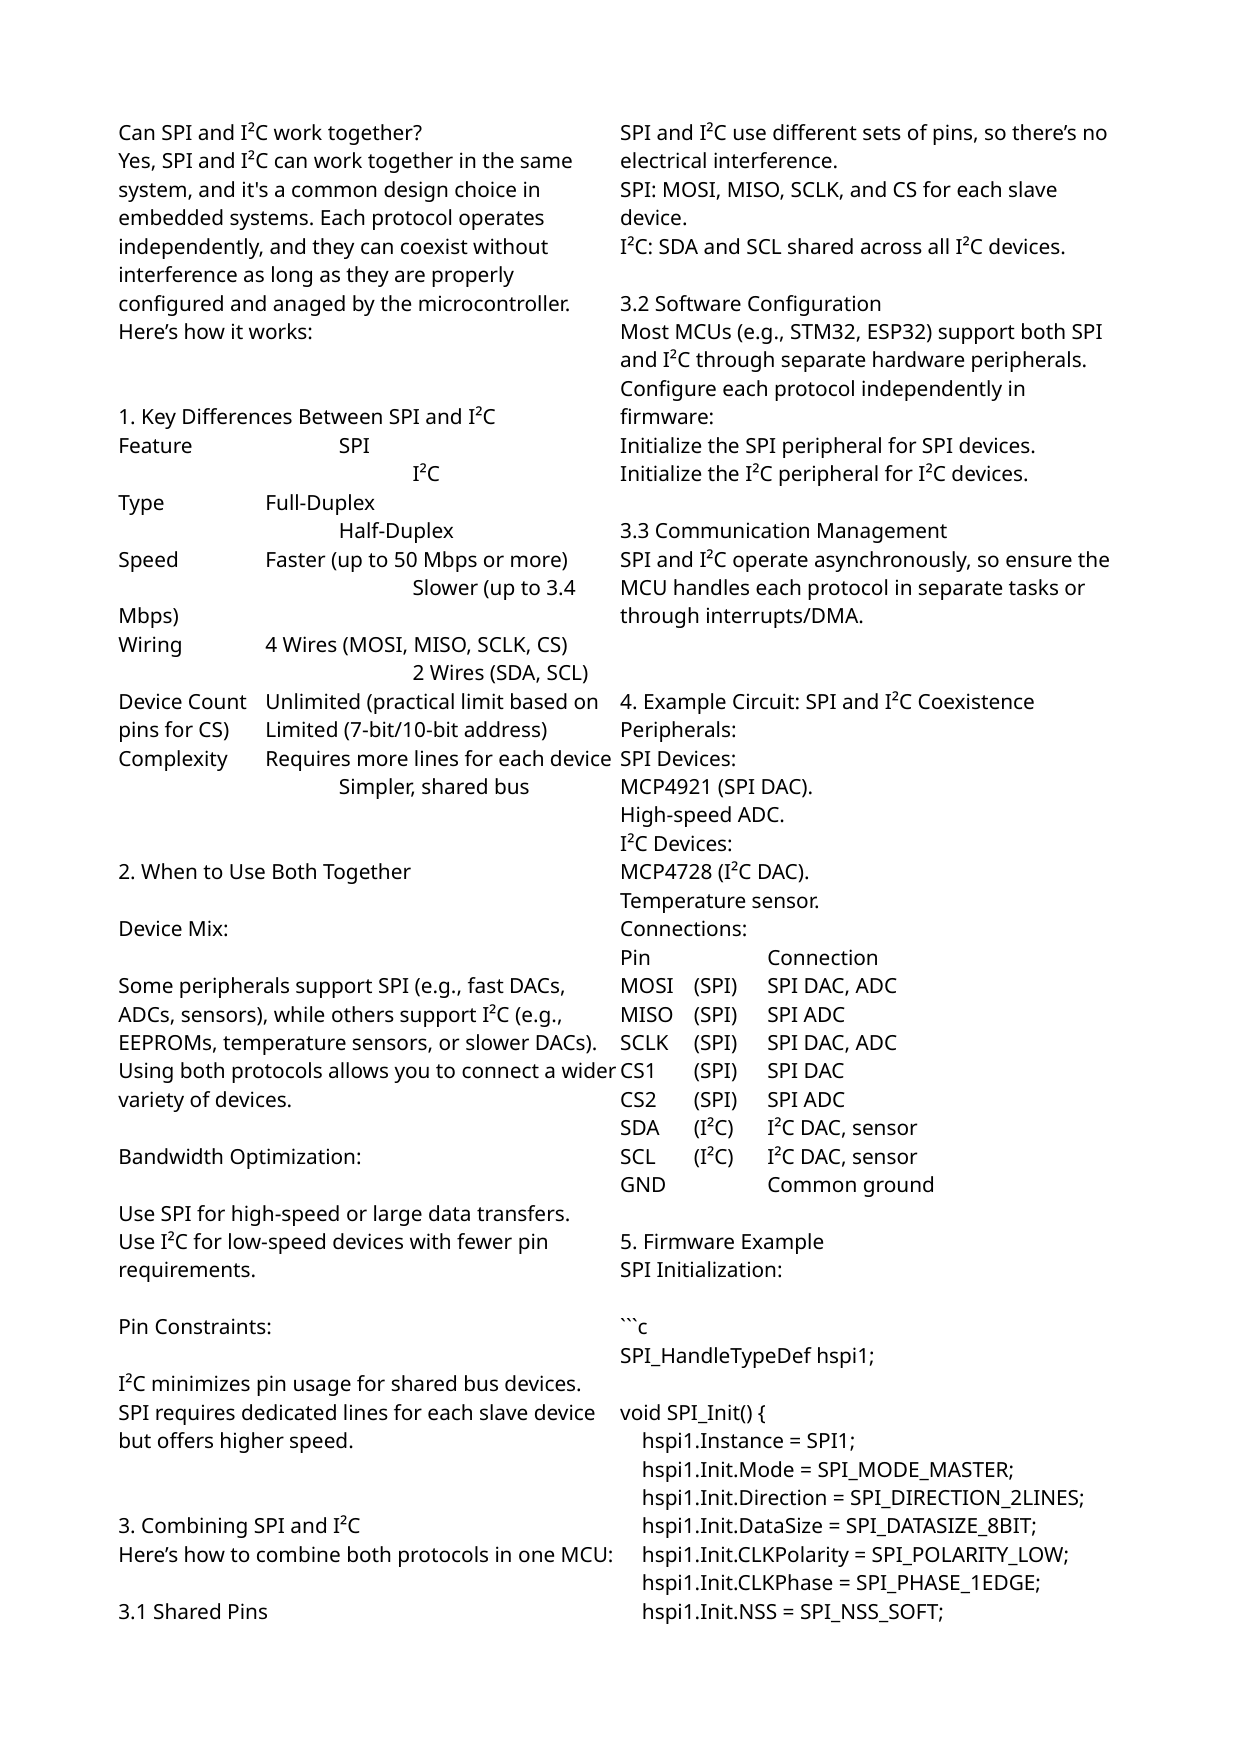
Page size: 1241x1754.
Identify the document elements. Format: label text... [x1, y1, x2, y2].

text Bandwidth Optimization: [118, 1142, 620, 1170]
text void SPI_Init() { [620, 1398, 1122, 1426]
text Use I²C for low-speed devices with fewer pin requirements. [118, 1227, 620, 1284]
text Some peripherals support SPI (e.g., fast DACs, ADCs, sensors), while others support I²C (e.g., EEPROMs, temperature sensors, or slower DACs). [118, 971, 620, 1057]
text Peripherals: [620, 715, 1122, 744]
text MCP4921 (SPI DAC). [620, 772, 1122, 801]
text hspi1.Init.CLKPolarity = SPI_POLARITY_LOW; [620, 1540, 1122, 1568]
text 3.3 Communication Management [620, 516, 1122, 545]
text 4. Example Circuit: SPI and I²C Coexistence [620, 687, 1122, 715]
text hspi1.Init.DataSize = SPI_DATASIZE_8BIT; [620, 1512, 1122, 1540]
text Pin Constraints: [118, 1312, 620, 1341]
text MCP4728 (I²C DAC). [620, 857, 1122, 886]
text SPI and I²C operate asynchronously, so ensure the MCU handles each protocol in separate tasks or through interrupts/DMA. [620, 545, 1122, 630]
text Complexity Requires more lines for each device Simpler, shared bus [118, 744, 620, 801]
text Yes, SPI and I²C can work together in the same system, and it's a common design choice in embedded systems. Each protocol operates independently, and they can coexist without interference as long as they are properly configured and anaged by the microcontroller. Here’s how it works: [118, 147, 620, 346]
text Feature SPI I²C [118, 431, 620, 488]
text Pin Connection [620, 943, 1122, 971]
text hspi1.Init.Direction = SPI_DIRECTION_2LINES; [620, 1483, 1122, 1512]
text Wiring 4 Wires (MOSI, MISO, SCLK, CS) 2 Wires (SDA, SCL) [118, 630, 620, 687]
text CS1 (SPI) SPI DAC [620, 1057, 1122, 1085]
text Use SPI for high-speed or large data transfers. [118, 1199, 620, 1227]
text SCL (I²C) I²C DAC, sensor [620, 1142, 1122, 1170]
text Device Mix: [118, 914, 620, 943]
text SDA (I²C) I²C DAC, sensor [620, 1113, 1122, 1142]
text Device Count Unlimited (practical limit based on pins for CS) Limited (7-bit/10-bit address) [118, 687, 620, 744]
text SCLK (SPI) SPI DAC, ADC [620, 1028, 1122, 1057]
text hspi1.Init.NSS = SPI_NSS_SOFT; [620, 1597, 1122, 1625]
text hspi1.Init.Mode = SPI_MODE_MASTER; [620, 1455, 1122, 1483]
text Speed Faster (up to 50 Mbps or more) Slower (up to 3.4 Mbps) [118, 545, 620, 630]
text Initialize the I²C peripheral for I²C devices. [620, 459, 1122, 488]
text SPI Devices: [620, 744, 1122, 772]
text SPI: MOSI, MISO, SCLK, and CS for each slave device. [620, 175, 1122, 232]
text 2. When to Use Both Together [118, 857, 620, 886]
text hspi1.Instance = SPI1; [620, 1426, 1122, 1455]
text High-speed ADC. [620, 801, 1122, 829]
text I²C: SDA and SCL shared across all I²C devices. [620, 232, 1122, 260]
text 3.1 Shared Pins [118, 1597, 620, 1625]
text SPI_HandleTypeDef hspi1; [620, 1341, 1122, 1369]
text Initialize the SPI peripheral for SPI devices. [620, 431, 1122, 459]
text 3. Combining SPI and I²C [118, 1512, 620, 1540]
text I²C Devices: [620, 829, 1122, 857]
text MISO (SPI) SPI ADC [620, 1000, 1122, 1028]
text Configure each protocol independently in firmware: [620, 374, 1122, 431]
text Most MCUs (e.g., STM32, ESP32) support both SPI and I²C through separate hardware peripherals. [620, 317, 1122, 374]
text Connections: [620, 914, 1122, 943]
text SPI Initialization: [620, 1256, 1122, 1284]
text Temperature sensor. [620, 886, 1122, 914]
text MOSI (SPI) SPI DAC, ADC [620, 971, 1122, 1000]
text ```c [620, 1312, 1122, 1341]
text hspi1.Init.CLKPhase = SPI_PHASE_1EDGE; [620, 1568, 1122, 1597]
text CS2 (SPI) SPI ADC [620, 1085, 1122, 1113]
text Can SPI and I²C work together? [118, 118, 620, 147]
text 3.2 Software Configuration [620, 289, 1122, 317]
text Here’s how to combine both protocols in one MCU: [118, 1540, 620, 1568]
text 1. Key Differences Between SPI and I²C [118, 402, 620, 431]
text I²C minimizes pin usage for shared bus devices. [118, 1369, 620, 1398]
text 5. Firmware Example [620, 1227, 1122, 1256]
text Type Full-Duplex Half-Duplex [118, 488, 620, 545]
text SPI and I²C use different sets of pins, so there’s no electrical interference. [620, 118, 1122, 175]
text Using both protocols allows you to connect a wider variety of devices. [118, 1057, 620, 1113]
text GND Common ground [620, 1170, 1122, 1199]
text SPI requires dedicated lines for each slave device but offers higher speed. [118, 1398, 620, 1455]
